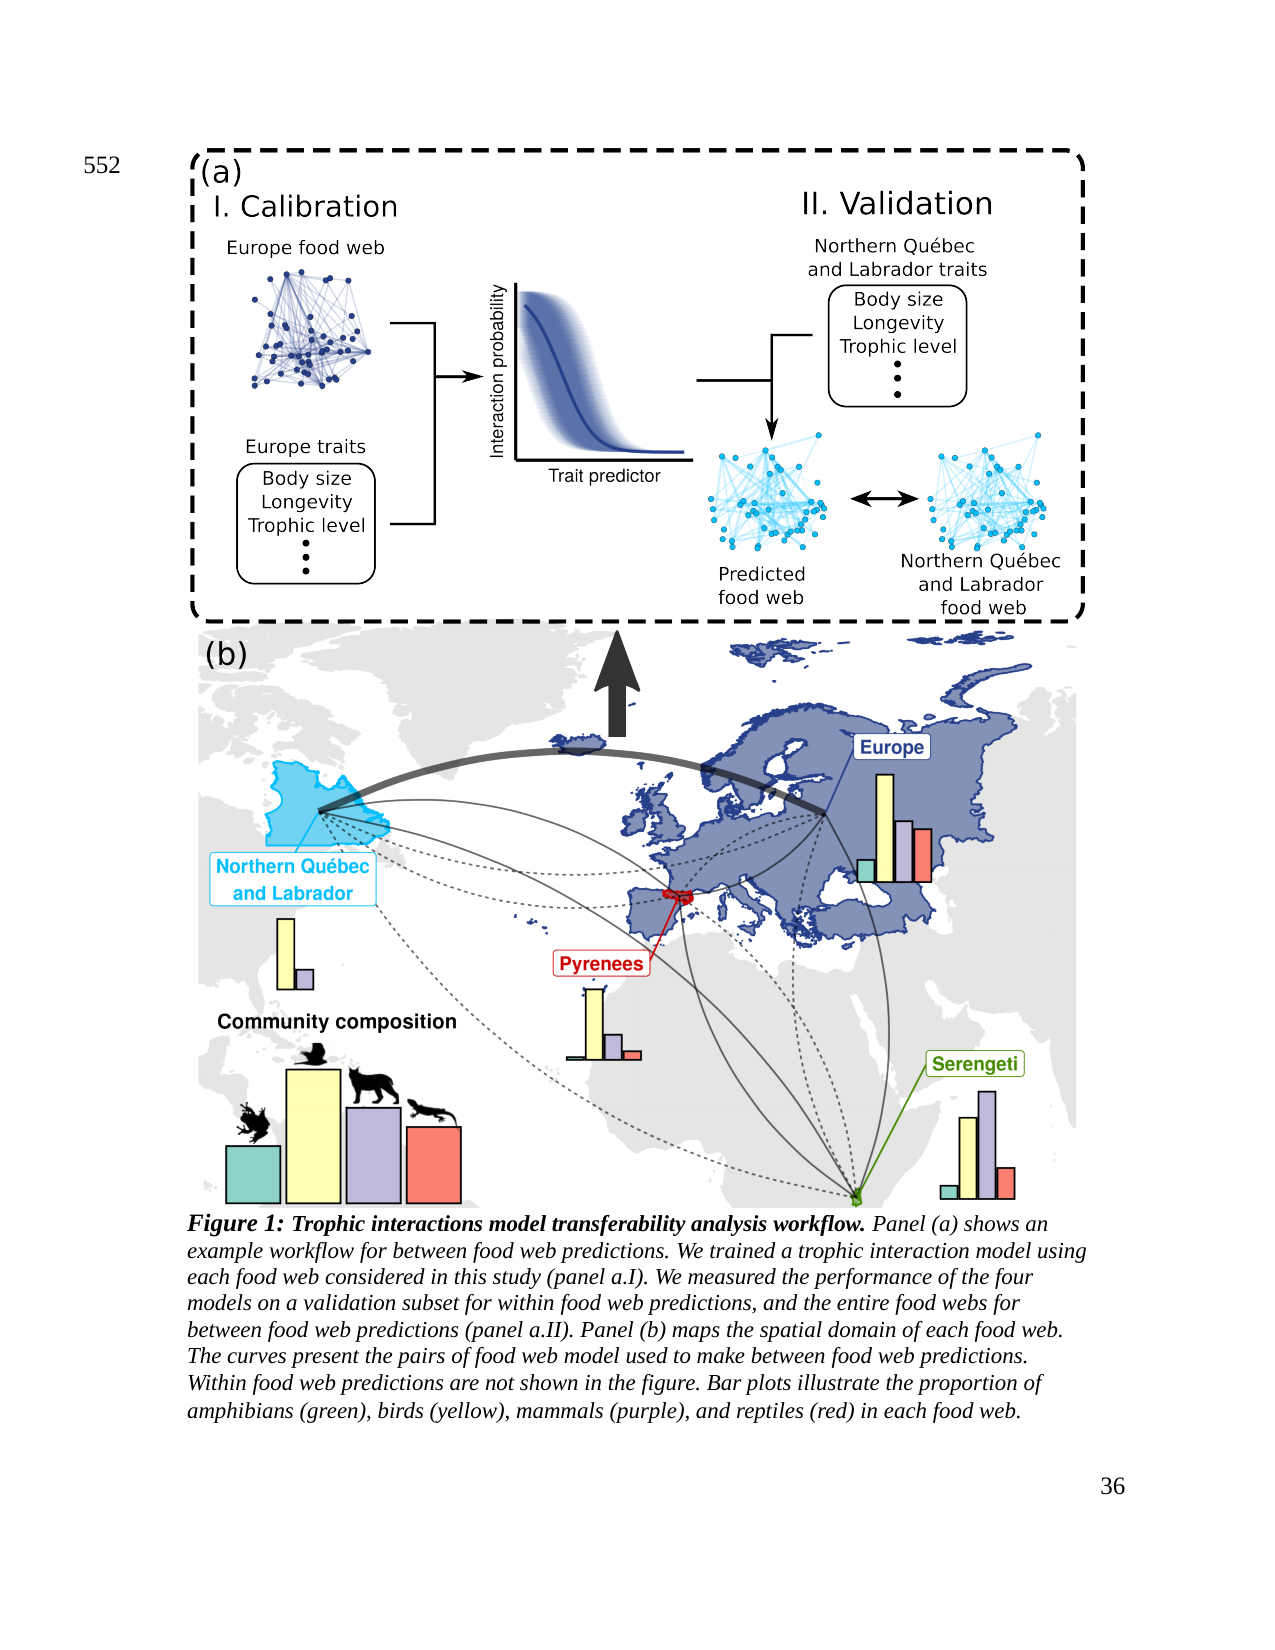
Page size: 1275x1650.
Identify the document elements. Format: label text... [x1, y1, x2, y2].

text Figure 1: Trophic interactions model transferability analysis workflow. Panel (a) shows an example workflow for between food web predictions. We trained a trophic interaction model using each food web considered in this study (panel a.I). We measured the performance of the four models on a validation subset for within food web predictions, and the entire food webs for between food web predictions (panel a.II). Panel (b) maps the spatial domain of each food web. The curves present the pairs of food web model used to make between food web predictions. Within food web predictions are not shown in the figure. Bar plots illustrate the proportion of amphibians (green), birds (yellow), mammals (purple), and reptiles (red) in each food web. [187, 161, 1088, 1424]
picture [190, 148, 1085, 1208]
